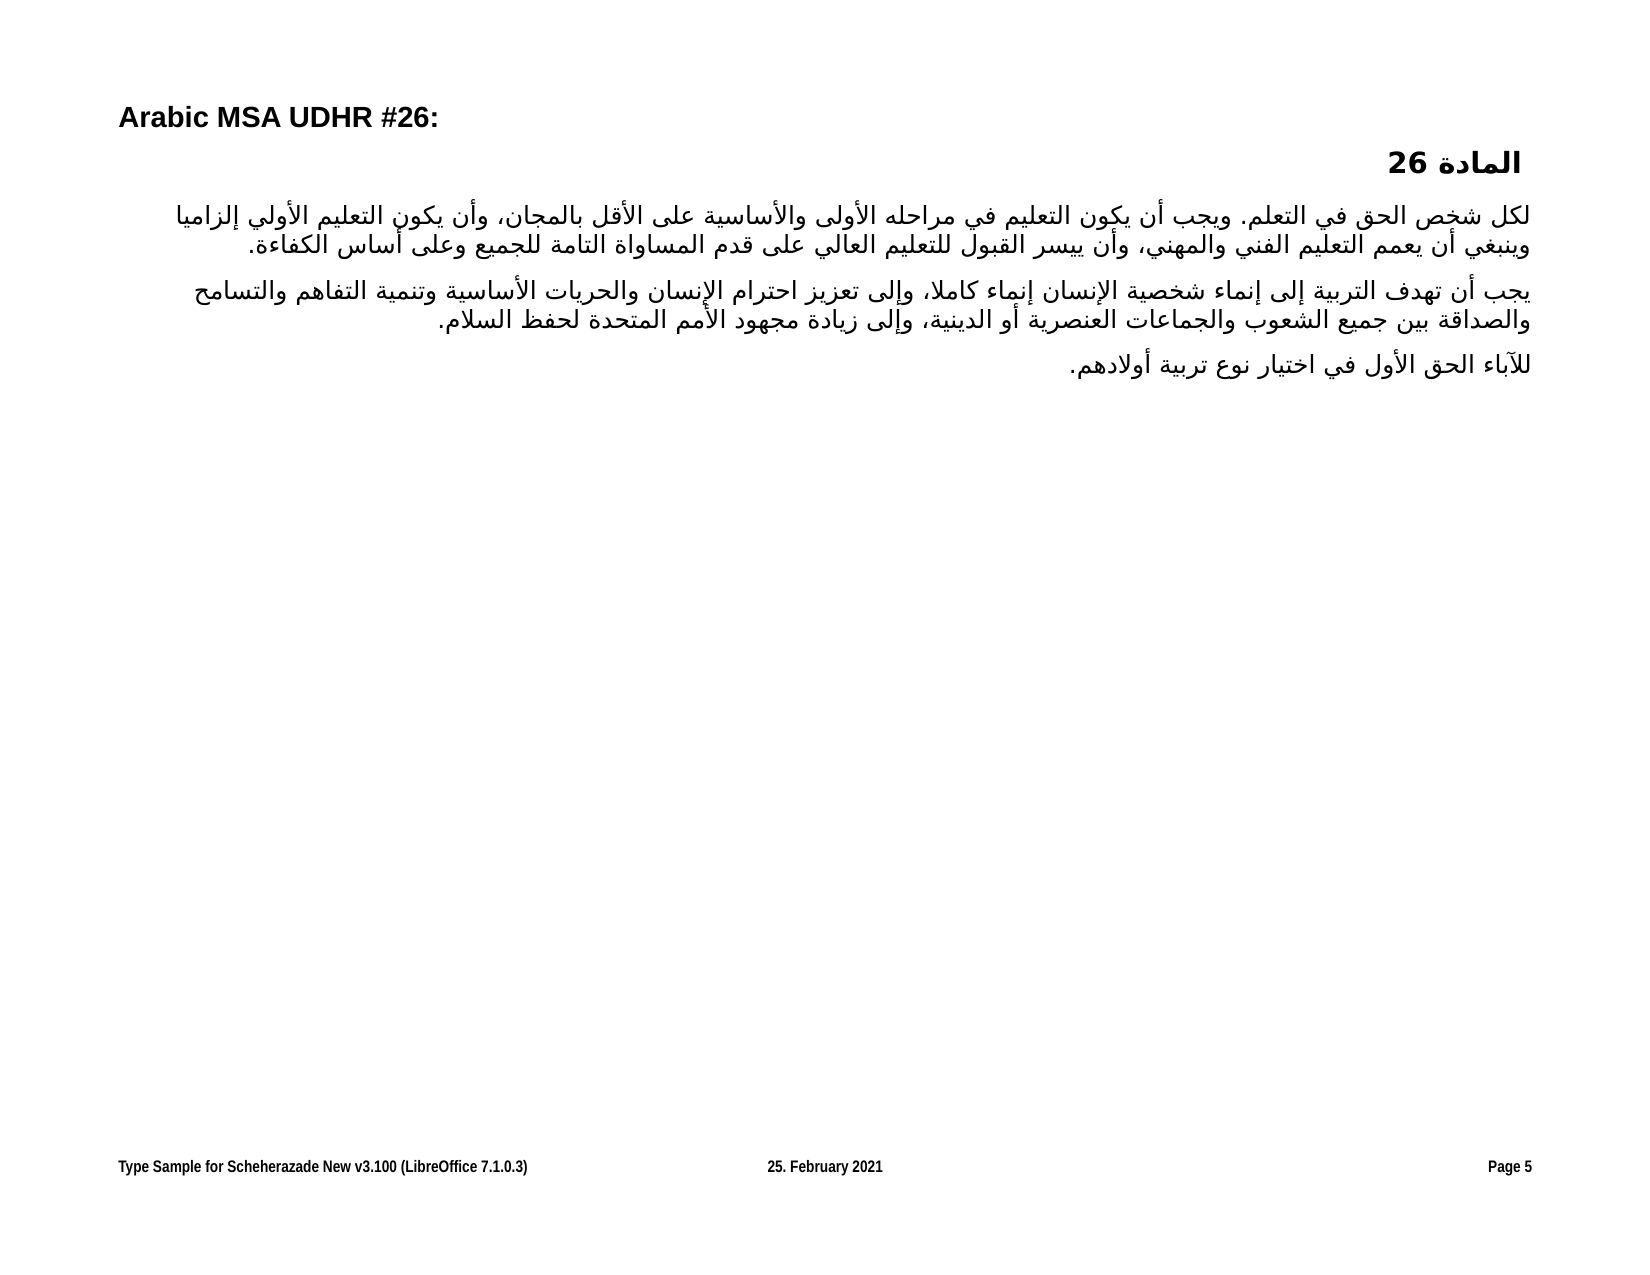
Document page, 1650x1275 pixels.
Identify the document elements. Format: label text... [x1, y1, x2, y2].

text يجب أن تهدف التربية إلى إنماء شخصية الإنسان إنماء كاملا، وإلى تعزيز احترام الإنسان والحريات الأساسية وتنمية التفاهم والتسامح والصداقة بين جميع الشعوب والجماعات العنصرية أو الدينية، وإلى زيادة مجهود الأمم المتحدة لحفظ السلام. [118, 276, 1532, 334]
subtitle Arabic MSA UDHR #26: [118, 100, 1532, 133]
text للآباء الحق الأول في اختيار نوع تربية أولادهم. [118, 350, 1532, 379]
text المادة 26 [118, 146, 1532, 180]
text لكل شخص الحق في التعلم. ويجب أن يكون التعليم في مراحله الأولى والأساسية على الأقل بالمجان، وأن يكون التعليم الأولي إلزاميا وينبغي أن يعمم التعليم الفني والمهني، وأن ييسر القبول للتعليم العالي على قدم المساواة التامة للجميع وعلى أساس الكفاءة. [118, 201, 1532, 259]
